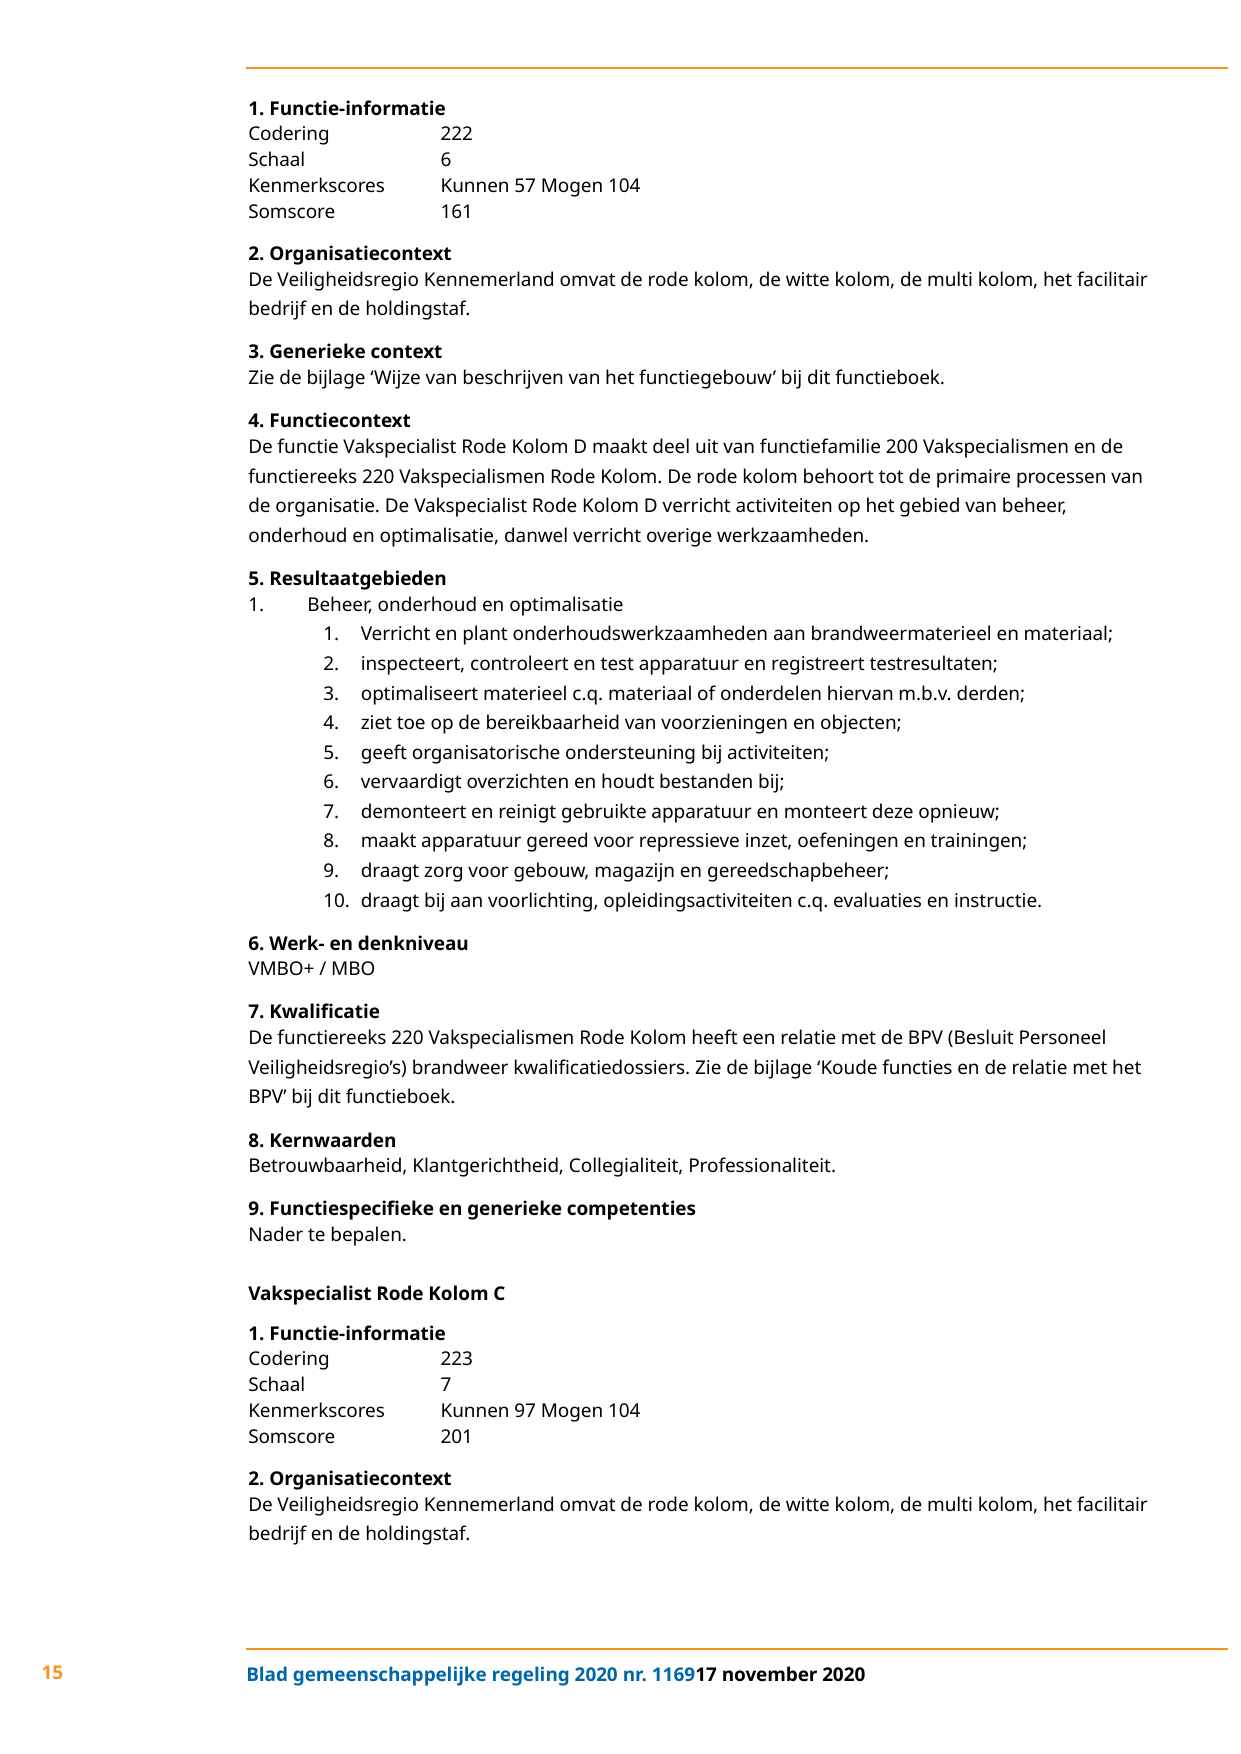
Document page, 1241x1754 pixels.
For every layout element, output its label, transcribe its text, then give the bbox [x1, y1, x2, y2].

table_cell Schaal [248, 1371, 440, 1397]
text Nader te bepalen. [248, 1221, 1152, 1247]
text 9. Functiespecifieke en generieke competenties [248, 1196, 1152, 1221]
table_header Codering [248, 121, 440, 146]
table_cell Kenmerkscores [248, 172, 440, 198]
text 7. Kwalificatie [248, 999, 1152, 1024]
text VMBO+ / MBO [248, 956, 1152, 981]
table_cell 6 [440, 146, 1152, 172]
text 6. Werk- en denkniveau [248, 930, 1152, 956]
table_cell Schaal [248, 146, 440, 172]
table_cell Somscore [248, 198, 440, 223]
text Betrouwbaarheid, Klantgerichtheid, Collegialiteit, Professionaliteit. [248, 1152, 1152, 1178]
text 1. Functie-informatie [248, 1320, 1152, 1346]
text Vakspecialist Rode Kolom C [248, 1281, 1152, 1306]
text 4. Functiecontext [248, 408, 1152, 433]
list demonteert en reinigt gebruikte apparatuur en monteert deze opnieuw; [323, 798, 1152, 824]
list Verricht en plant onderhoudswerkzaamheden aan brandweermaterieel en materiaal; [323, 621, 1152, 646]
table_cell 161 [440, 198, 1152, 223]
text De functiereeks 220 Vakspecialismen Rode Kolom heeft een relatie met de BPV (Besluit Personeel Veiligheidsregio’s) brandweer kwalificatiedossiers. Zie de bijlage ‘Koude functies en de relatie met het BPV’ bij dit functieboek. [248, 1024, 1152, 1109]
text De Veiligheidsregio Kennemerland omvat de rode kolom, de witte kolom, de multi kolom, het facilitair bedrijf en de holdingstaf. [248, 1491, 1152, 1546]
list vervaardigt overzichten en houdt bestanden bij; [323, 768, 1152, 794]
text De functie Vakspecialist Rode Kolom D maakt deel uit van functiefamilie 200 Vakspecialismen en de functiereeks 220 Vakspecialismen Rode Kolom. De rode kolom behoort tot de primaire processen van de organisatie. De Vakspecialist Rode Kolom D verricht activiteiten op het gebied van beheer, onderhoud en optimalisatie, danwel verricht overige werkzaamheden. [248, 433, 1152, 548]
table_cell Somscore [248, 1423, 440, 1448]
list Beheer, onderhoud en optimalisatie [248, 591, 1152, 617]
table_cell Kenmerkscores [248, 1397, 440, 1423]
list inspecteert, controleert en test apparatuur en registreert testresultaten; [323, 650, 1152, 676]
table_header Codering [248, 1346, 440, 1371]
picture [41, 47, 231, 172]
table_cell 7 [440, 1371, 1152, 1397]
table_header 223 [440, 1346, 1152, 1371]
text 2. Organisatiecontext [248, 1465, 1152, 1491]
text 3. Generieke context [248, 339, 1152, 364]
list maakt apparatuur gereed voor repressieve inzet, oefeningen en trainingen; [323, 828, 1152, 853]
list draagt zorg voor gebouw, magazijn en gereedschapbeheer; [323, 857, 1152, 883]
table_cell 201 [440, 1423, 1152, 1448]
text 5. Resultaatgebieden [248, 565, 1152, 591]
text 2. Organisatiecontext [248, 240, 1152, 266]
text 8. Kernwaarden [248, 1127, 1152, 1152]
table_cell Kunnen 57 Mogen 104 [440, 172, 1152, 198]
list draagt bij aan voorlichting, opleidingsactiviteiten c.q. evaluaties en instructie. [323, 887, 1152, 912]
list geeft organisatorische ondersteuning bij activiteiten; [323, 739, 1152, 764]
text 1. Functie-informatie [248, 95, 1152, 121]
list optimaliseert materieel c.q. materiaal of onderdelen hiervan m.b.v. derden; [323, 680, 1152, 705]
table_header 222 [440, 121, 1152, 146]
text Zie de bijlage ‘Wijze van beschrijven van het functiegebouw’ bij dit functieboek. [248, 364, 1152, 390]
table_cell Kunnen 97 Mogen 104 [440, 1397, 1152, 1423]
text De Veiligheidsregio Kennemerland omvat de rode kolom, de witte kolom, de multi kolom, het facilitair bedrijf en de holdingstaf. [248, 266, 1152, 321]
list ziet toe op de bereikbaarheid van voorzieningen en objecten; [323, 709, 1152, 735]
